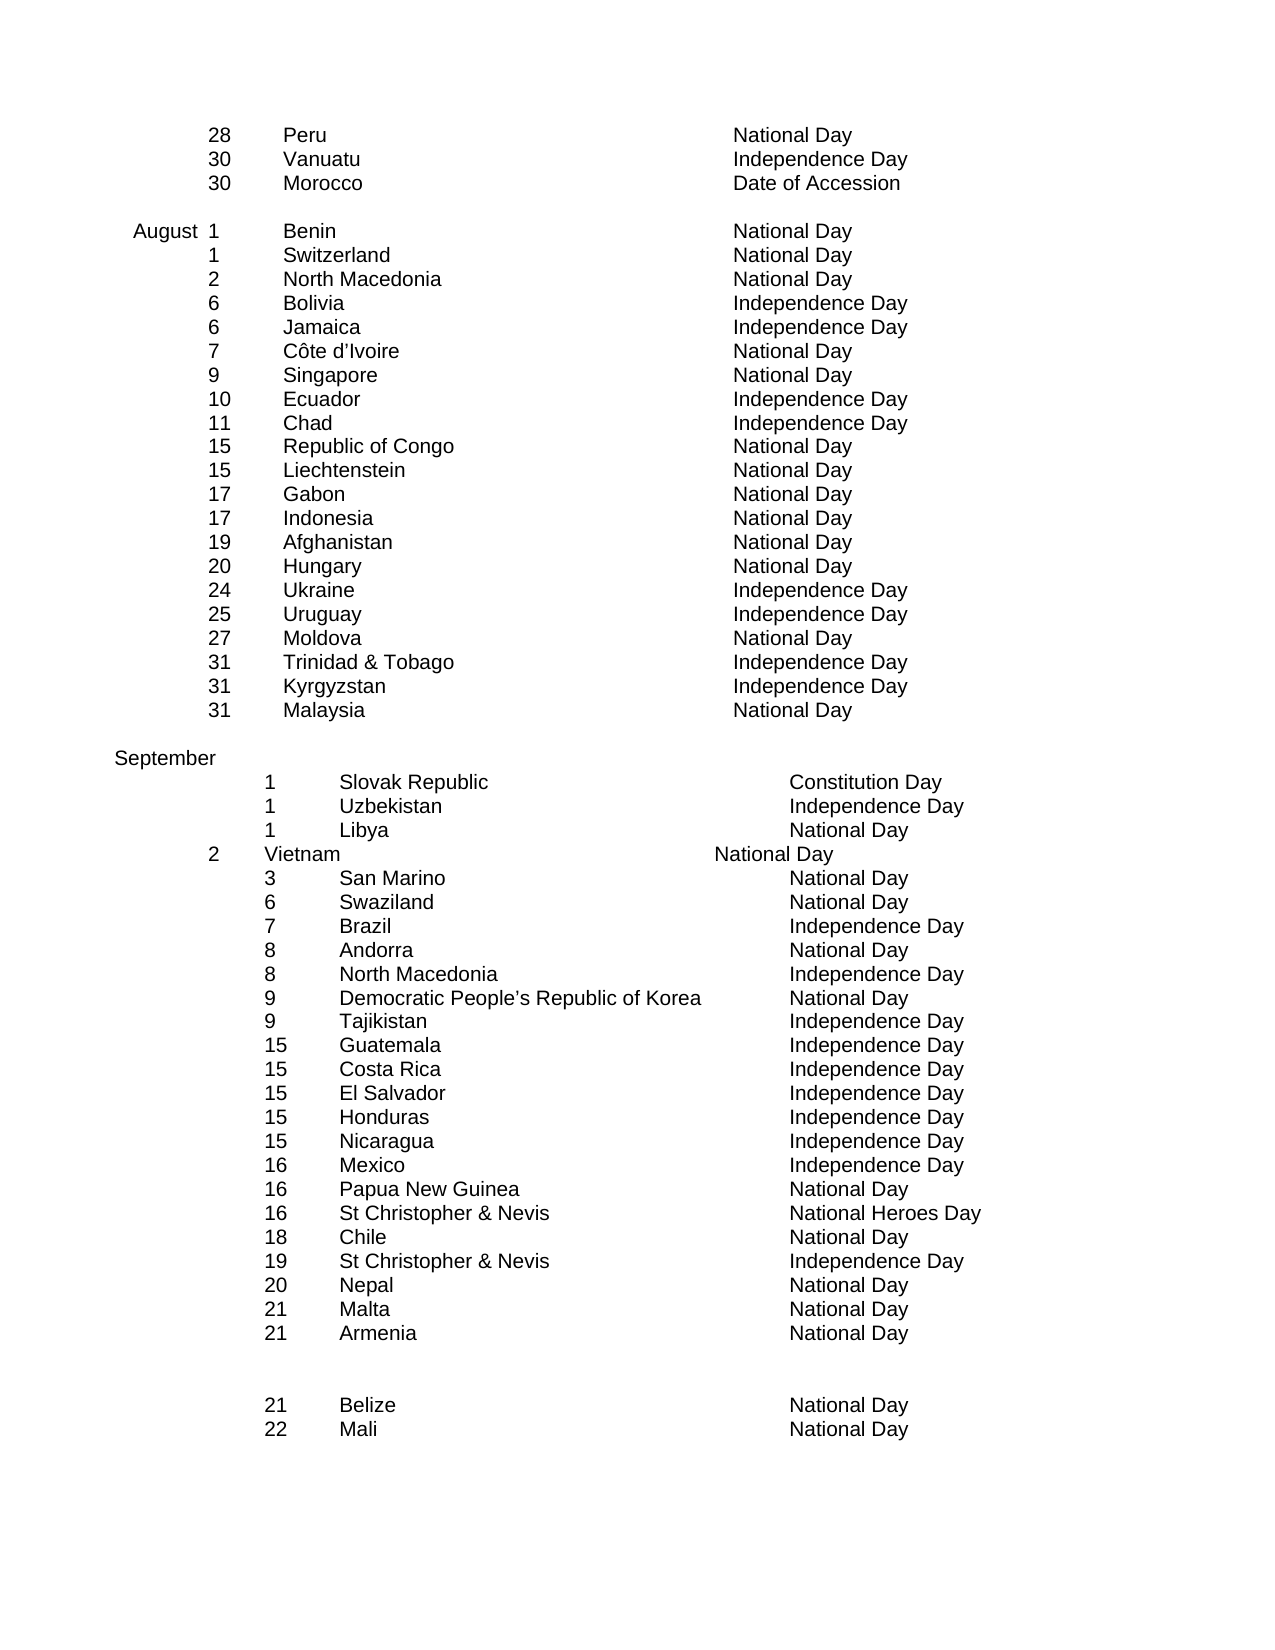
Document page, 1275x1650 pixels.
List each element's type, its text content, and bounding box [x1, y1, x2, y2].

text September [114, 746, 1181, 770]
text 1 Switzerland National Day [133, 243, 1181, 267]
text 11 Chad Independence Day [133, 410, 1181, 434]
text 15 Guatemala Independence Day [114, 1033, 1181, 1057]
text 30 Morocco Date of Accession [133, 171, 1181, 195]
text 15 Republic of Congo National Day [133, 434, 1181, 458]
text 15 El Salvador Independence Day [114, 1081, 1181, 1105]
text 1 Slovak Republic Constitution Day [114, 770, 1181, 794]
text 15 Costa Rica Independence Day [114, 1057, 1181, 1081]
text 9 Singapore National Day [133, 362, 1181, 386]
text 20 Hungary National Day [133, 554, 1181, 578]
text 19 St Christopher & Nevis Independence Day [114, 1249, 1181, 1273]
text 17 Indonesia National Day [133, 506, 1181, 530]
text 17 Gabon National Day [133, 482, 1181, 506]
text 2 North Macedonia National Day [133, 267, 1181, 291]
text 15 Honduras Independence Day [114, 1105, 1181, 1129]
text 9 Democratic People’s Republic of Korea National Day [114, 985, 1181, 1009]
text 8 North Macedonia Independence Day [114, 961, 1181, 985]
text 31 Malaysia National Day [133, 698, 1181, 722]
text 16 Mexico Independence Day [114, 1153, 1181, 1177]
text 31 Trinidad & Tobago Independence Day [133, 650, 1181, 674]
text 1 Uzbekistan Independence Day [114, 794, 1181, 818]
text 21 Belize National Day [114, 1393, 1181, 1417]
text 3 San Marino National Day [114, 866, 1181, 889]
text 6 Swaziland National Day [114, 889, 1181, 913]
text 21 Armenia National Day [114, 1321, 1181, 1345]
text 19 Afghanistan National Day [133, 530, 1181, 554]
text 9 Tajikistan Independence Day [114, 1009, 1181, 1033]
text 25 Uruguay Independence Day [133, 602, 1181, 626]
text 22 Mali National Day [114, 1417, 1181, 1441]
text 15 Liechtenstein National Day [133, 458, 1181, 482]
text 16 Papua New Guinea National Day [114, 1177, 1181, 1201]
text 8 Andorra National Day [114, 937, 1181, 961]
text 24 Ukraine Independence Day [133, 578, 1181, 602]
text 15 Nicaragua Independence Day [114, 1129, 1181, 1153]
text August 1 Benin National Day [133, 219, 1181, 243]
text 16 St Christopher & Nevis National Heroes Day [114, 1201, 1181, 1225]
text 30 Vanuatu Independence Day [133, 147, 1181, 171]
text 31 Kyrgyzstan Independence Day [133, 674, 1181, 698]
text 10 Ecuador Independence Day [133, 386, 1181, 410]
text 18 Chile National Day [114, 1225, 1181, 1249]
text 27 Moldova National Day [133, 626, 1181, 650]
text 21 Malta National Day [114, 1297, 1181, 1321]
text 28 Peru National Day [133, 123, 1181, 147]
text 1 Libya National Day [114, 818, 1181, 842]
text 7 Brazil Independence Day [114, 913, 1181, 937]
text 6 Jamaica Independence Day [133, 314, 1181, 338]
text 2 Vietnam National Day [114, 842, 1181, 866]
text 7 Côte d’Ivoire National Day [133, 338, 1181, 362]
text 6 Bolivia Independence Day [133, 291, 1181, 314]
text 20 Nepal National Day [114, 1273, 1181, 1297]
